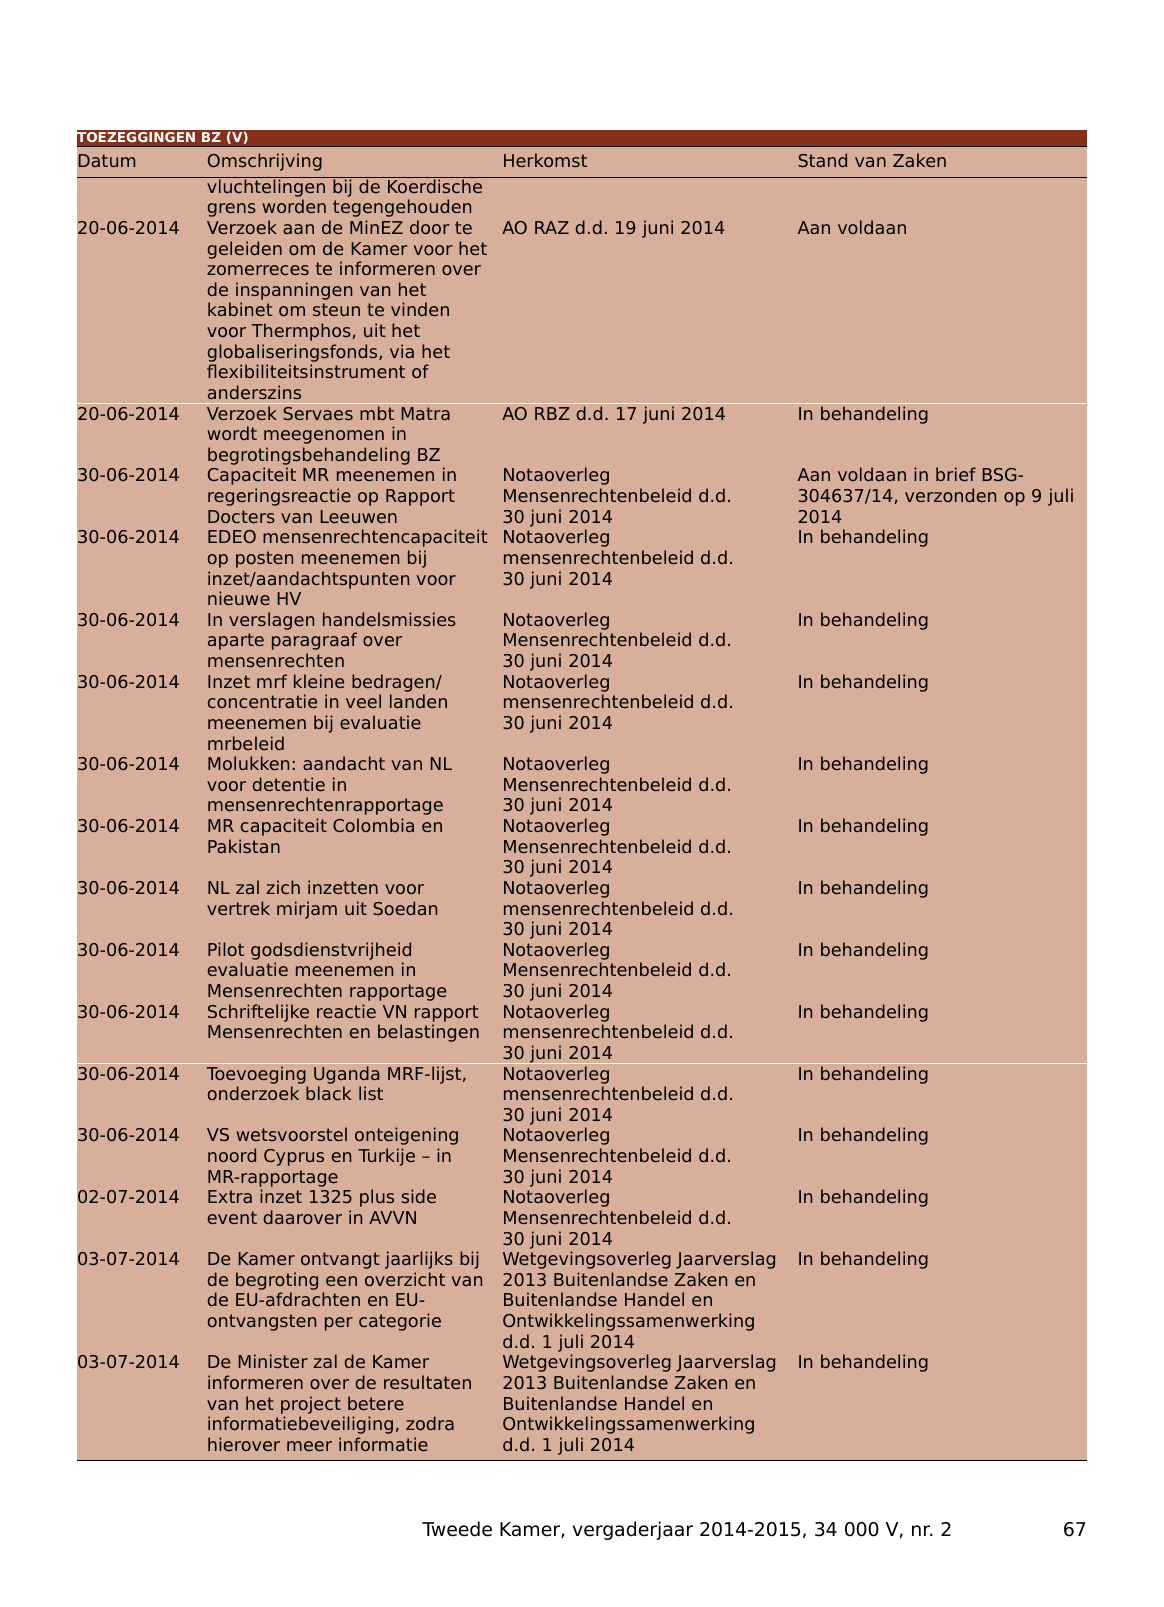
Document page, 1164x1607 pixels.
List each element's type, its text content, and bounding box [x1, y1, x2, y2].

table_cell In behandeling [791, 1125, 1087, 1187]
table_cell Notaoverleg Mensenrechtenbeleid d.d. 30 juni 2014 [496, 610, 791, 672]
table_cell 30-06-2014 [77, 816, 201, 878]
table_cell In behandeling [791, 1002, 1087, 1063]
table_cell De Kamer ontvangt jaarlijks bij de begroting een overzicht van de EU-afdrachten en EU-ontvangsten per categorie [201, 1249, 496, 1352]
table_cell Capaciteit MR meenemen in regeringsreactie op Rapport Docters van Leeuwen [201, 465, 496, 527]
table_cell 20-06-2014 [77, 218, 201, 403]
table_cell Notaoverleg mensenrechtenbeleid d.d. 30 juni 2014 [496, 672, 791, 754]
table_cell Wetgevingsoverleg Jaarverslag 2013 Buitenlandse Zaken en Buitenlandse Handel en Ontwikkelingssamenwerking d.d. 1 juli 2014 [496, 1249, 791, 1352]
table_cell Notaoverleg Mensenrechtenbeleid d.d. 30 juni 2014 [496, 940, 791, 1002]
table_cell 30-06-2014 [77, 1125, 201, 1187]
table_cell Pilot godsdienstvrijheid evaluatie meenemen in Mensenrechten rapportage [201, 940, 496, 1002]
table_cell NL zal zich inzetten voor vertrek mirjam uit Soedan [201, 878, 496, 940]
table_cell vluchtelingen bij de Koerdische grens worden tegengehouden [201, 178, 496, 218]
table_cell 03-07-2014 [77, 1249, 201, 1352]
table_cell Notaoverleg Mensenrechtenbeleid d.d. 30 juni 2014 [496, 1187, 791, 1249]
table_cell Notaoverleg mensenrechtenbeleid d.d. 30 juni 2014 [496, 878, 791, 940]
table_cell Schriftelijke reactie VN rapport Mensenrechten en belastingen [201, 1002, 496, 1063]
table_cell 30-06-2014 [77, 527, 201, 610]
table_cell 30-06-2014 [77, 754, 201, 816]
table_cell AO RAZ d.d. 19 juni 2014 [496, 218, 791, 403]
table_cell 30-06-2014 [77, 878, 201, 940]
table_cell 03-07-2014 [77, 1352, 201, 1460]
table_cell 30-06-2014 [77, 940, 201, 1002]
table_cell Verzoek Servaes mbt Matra wordt meegenomen in begrotingsbehandeling BZ [201, 404, 496, 465]
table_cell In behandeling [791, 1187, 1087, 1249]
table_cell In behandeling [791, 404, 1087, 465]
table_cell Aan voldaan [791, 218, 1087, 403]
table_cell De Minister zal de Kamer informeren over de resultaten van het project betere informatiebeveiliging, zodra hierover meer informatie [201, 1352, 496, 1460]
table_cell VS wetsvoorstel onteigening noord Cyprus en Turkije – in MR-rapportage [201, 1125, 496, 1187]
table_cell 30-06-2014 [77, 1064, 201, 1125]
table_cell 30-06-2014 [77, 672, 201, 754]
table_cell 30-06-2014 [77, 610, 201, 672]
table_cell In behandeling [791, 1249, 1087, 1352]
table_cell [496, 178, 791, 218]
table_cell In behandeling [791, 878, 1087, 940]
table_cell Herkomst [496, 147, 791, 177]
table_cell In behandeling [791, 754, 1087, 816]
table_cell 20-06-2014 [77, 404, 201, 465]
table_cell In behandeling [791, 610, 1087, 672]
table_cell Notaoverleg mensenrechtenbeleid d.d. 30 juni 2014 [496, 527, 791, 610]
table_cell Omschrijving [201, 147, 496, 177]
table_cell Toevoeging Uganda MRF-lijst, onderzoek black list [201, 1064, 496, 1125]
table_cell In behandeling [791, 1064, 1087, 1125]
table_cell 02-07-2014 [77, 1187, 201, 1249]
table_cell In behandeling [791, 672, 1087, 754]
table_cell MR capaciteit Colombia en Pakistan [201, 816, 496, 878]
table_cell Extra inzet 1325 plus side event daarover in AVVN [201, 1187, 496, 1249]
table_cell 30-06-2014 [77, 1002, 201, 1063]
table_cell Notaoverleg Mensenrechtenbeleid d.d. 30 juni 2014 [496, 465, 791, 527]
table_cell Notaoverleg Mensenrechtenbeleid d.d. 30 juni 2014 [496, 1125, 791, 1187]
table_cell Inzet mrf kleine bedragen/ concentratie in veel landen meenemen bij evaluatie mrbeleid [201, 672, 496, 754]
table_cell Notaoverleg Mensenrechtenbeleid d.d. 30 juni 2014 [496, 754, 791, 816]
table_cell Notaoverleg mensenrechtenbeleid d.d. 30 juni 2014 [496, 1002, 791, 1063]
table_cell In behandeling [791, 940, 1087, 1002]
table_cell In verslagen handelsmissies aparte paragraaf over mensenrechten [201, 610, 496, 672]
table_cell In behandeling [791, 1352, 1087, 1460]
table_cell EDEO mensenrechtencapaciteit op posten meenemen bij inzet/aandachtspunten voor nieuwe HV [201, 527, 496, 610]
table_cell Notaoverleg Mensenrechtenbeleid d.d. 30 juni 2014 [496, 816, 791, 878]
table_header TOEZEGGINGEN BZ (V) [77, 130, 1087, 146]
table_cell Aan voldaan in brief BSG-304637/14, verzonden op 9 juli 2014 [791, 465, 1087, 527]
table_cell Notaoverleg mensenrechtenbeleid d.d. 30 juni 2014 [496, 1064, 791, 1125]
table_cell [77, 178, 201, 218]
table_cell Stand van Zaken [791, 147, 1087, 177]
table_cell Verzoek aan de MinEZ door te geleiden om de Kamer voor het zomerreces te informeren over de inspanningen van het kabinet om steun te vinden voor Thermphos, uit het globaliseringsfonds, via het flexibiliteitsinstrument of anderszins [201, 218, 496, 403]
table_cell [791, 178, 1087, 218]
table_cell In behandeling [791, 527, 1087, 610]
table_cell In behandeling [791, 816, 1087, 878]
table_cell Datum [77, 147, 201, 177]
table_cell Molukken: aandacht van NL voor detentie in mensenrechtenrapportage [201, 754, 496, 816]
table_cell Wetgevingsoverleg Jaarverslag 2013 Buitenlandse Zaken en Buitenlandse Handel en Ontwikkelingssamenwerking d.d. 1 juli 2014 [496, 1352, 791, 1460]
table_cell AO RBZ d.d. 17 juni 2014 [496, 404, 791, 465]
table_cell 30-06-2014 [77, 465, 201, 527]
